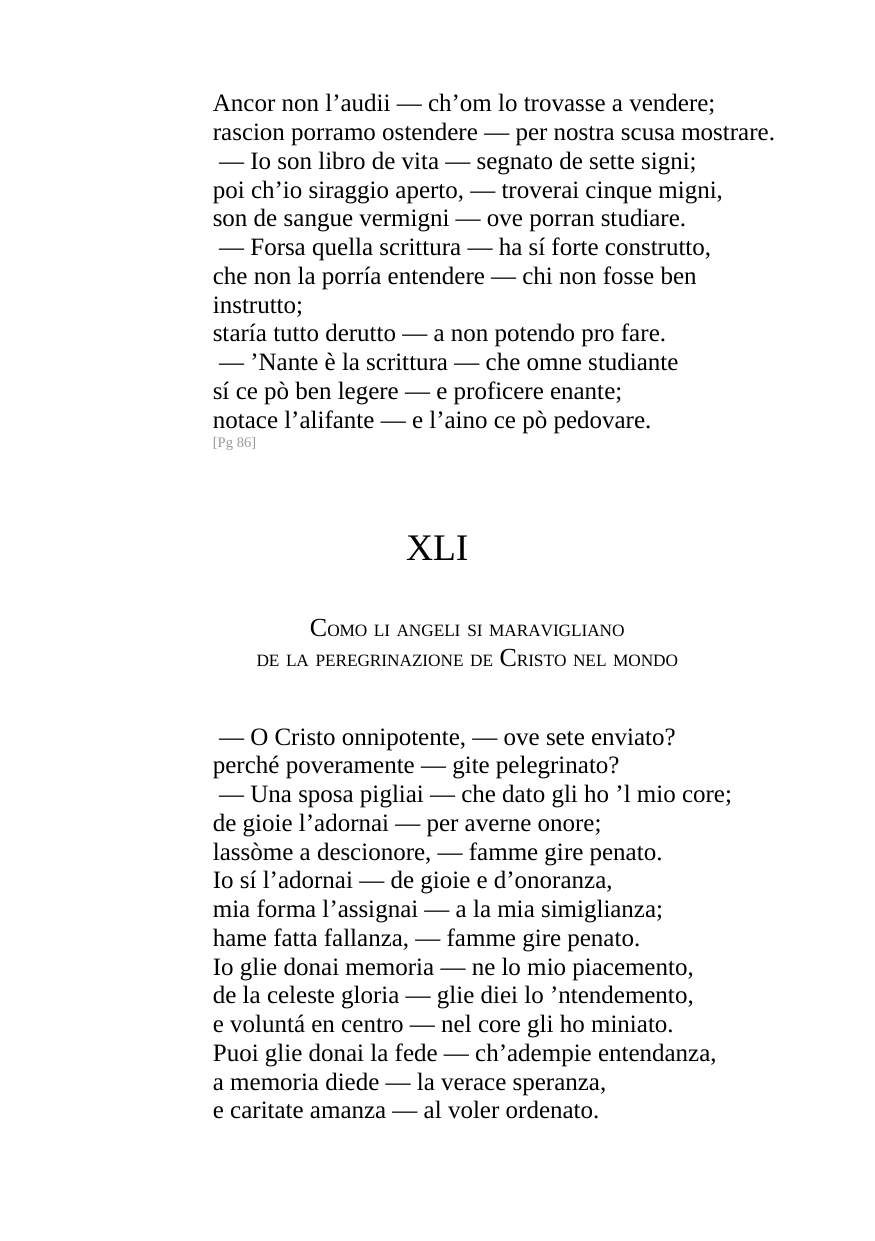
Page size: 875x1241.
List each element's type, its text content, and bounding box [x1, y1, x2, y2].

text Io sí l’adornai — de gioie e d’onoranza, mia forma l’assignai — a la mia simiglianza; hame fatta fallanza, — famme gire penato. [213, 865, 779, 952]
text Ancor non l’audii — ch’om lo trovasse a vendere; rascion porramo ostendere — per nostra scusa mostrare. [213, 88, 779, 146]
text Puoi glie donai la fede — ch’adempie entendanza, a memoria diede — la verace speranza, e caritate amanza — al voler ordenato. [213, 1038, 779, 1124]
text — Io son libro de vita — segnato de sette signi; poi ch’io siraggio aperto, — troverai cinque migni, son de sangue vermigni — ove porran studiare. [213, 146, 779, 232]
text — O Cristo onnipotente, — ove sete enviato? perché poveramente — gite pelegrinato? [213, 722, 779, 779]
text — Forsa quella scrittura — ha sí forte construtto, che non la porría entendere — chi non fosse ben instrutto; staría tutto derutto — a non potendo pro fare. [213, 232, 779, 347]
text — Una sposa pigliai — che dato gli ho ’l mio core; de gioie l’adornai — per averne onore; lassòme a descionore, — famme gire penato. [213, 779, 779, 865]
text — ’Nante è la scrittura — che omne studiante sí ce pò ben legere — e proficere enante; notace l’alifante — e l’aino ce pò pedovare. [Pg 86] [213, 347, 779, 450]
text Io glie donai memoria — ne lo mio piacemento, de la celeste gloria — glie diei lo ’ntendemento, e voluntá en centro — nel core gli ho miniato. [213, 952, 779, 1038]
subtitle XLI Como li angeli si maravigliano de la peregrinazione de Cristo nel mondo [94, 525, 779, 672]
